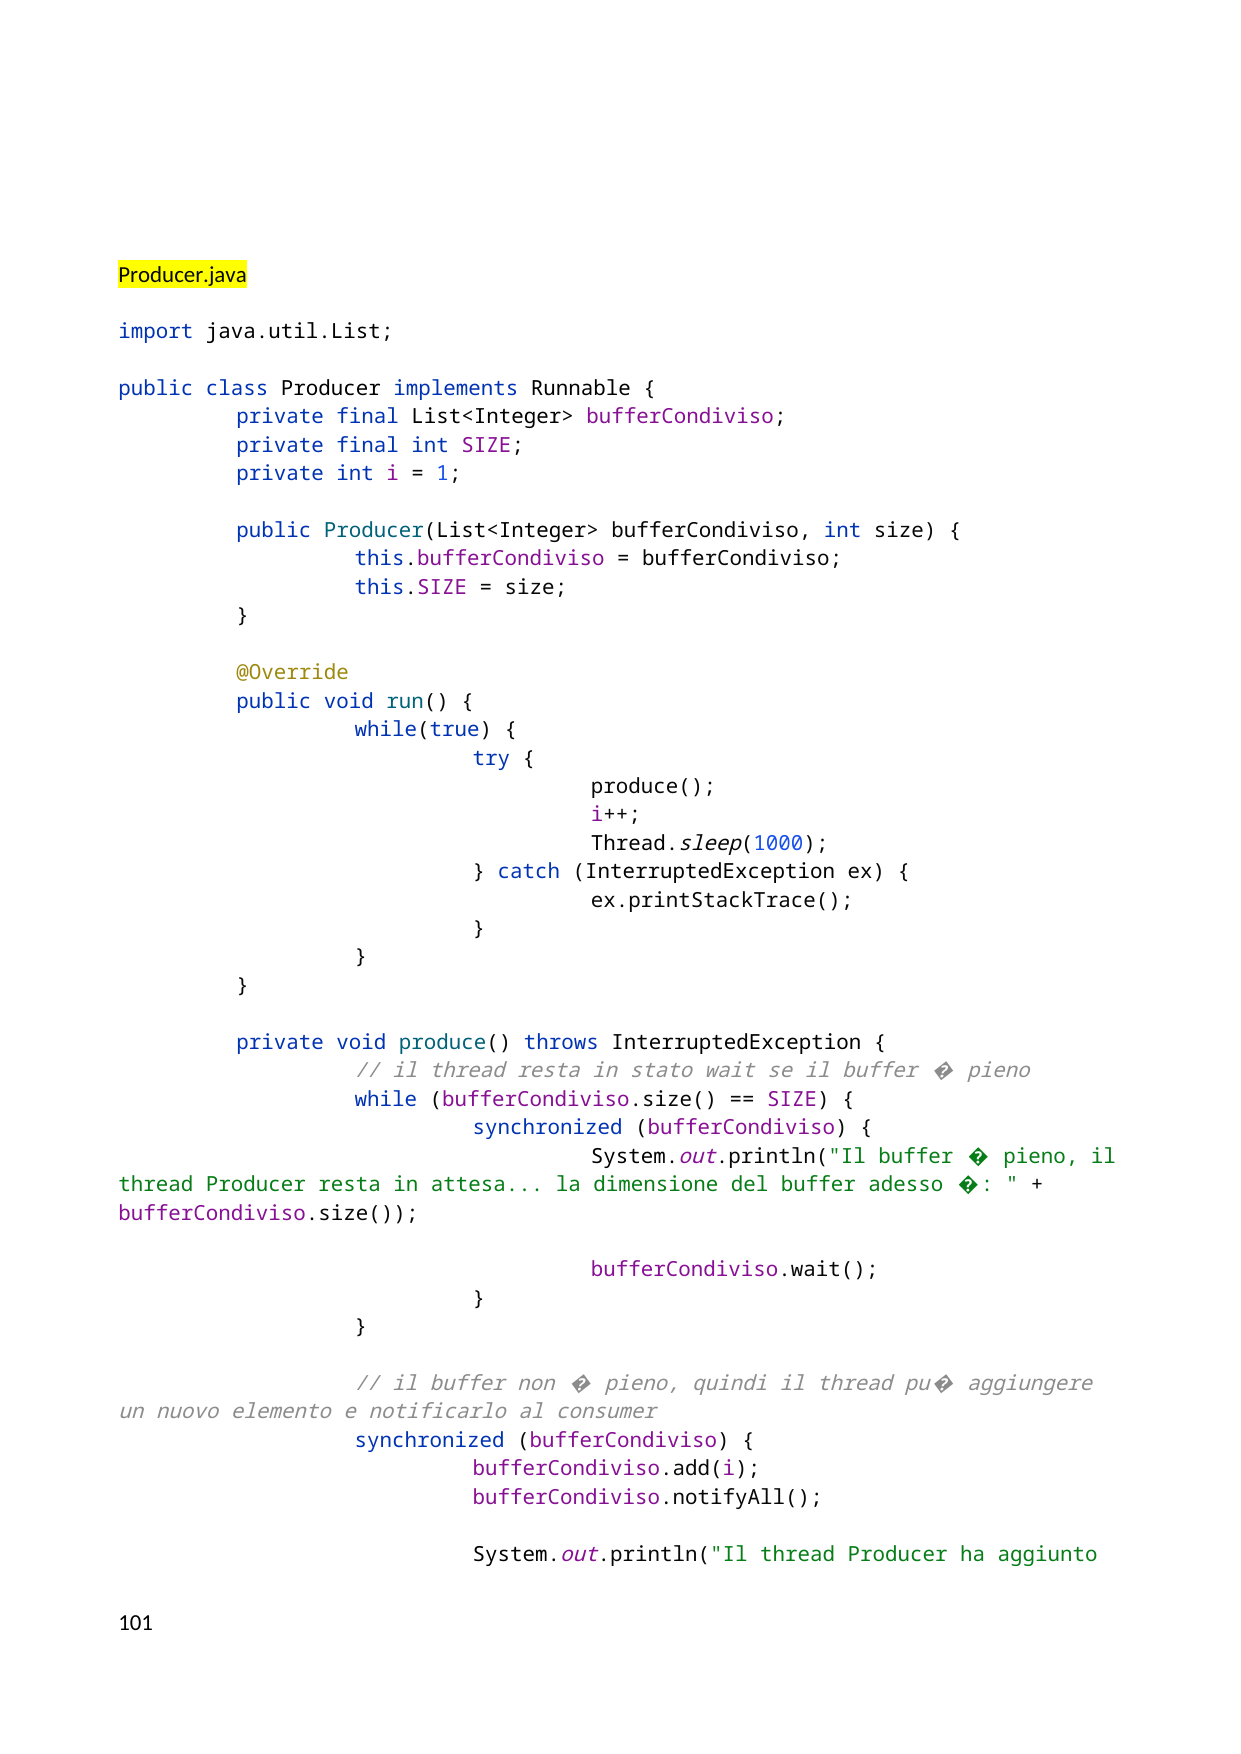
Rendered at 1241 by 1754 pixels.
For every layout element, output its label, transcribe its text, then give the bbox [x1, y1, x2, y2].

text import java.util.List; public class Producer implements Runnable { private final List<Integer> bufferCondiviso; private final int SIZE; private int i = 1; public Producer(List<Integer> bufferCondiviso, int size) { this.bufferCondiviso = bufferCondiviso; this.SIZE = size; } @Override public void run() { while(true) { try { produce(); i++; Thread.sleep(1000); } catch (InterruptedException ex) { ex.printStackTrace(); } } } private void produce() throws InterruptedException { // il thread resta in stato wait se il buffer � pieno while (bufferCondiviso.size() == SIZE) { synchronized (bufferCondiviso) { System.out.println("Il buffer � pieno, il thread Producer resta in attesa... la dimensione del buffer adesso �: " + bufferCondiviso.size()); bufferCondiviso.wait(); } } // il buffer non � pieno, quindi il thread pu� aggiungere un nuovo elemento e notificarlo al consumer synchronized (bufferCondiviso) { bufferCondiviso.add(i); bufferCondiviso.notifyAll(); System.out.println("Il thread Producer ha aggiunto [118, 316, 1122, 1567]
text Producer.java [118, 260, 1122, 288]
